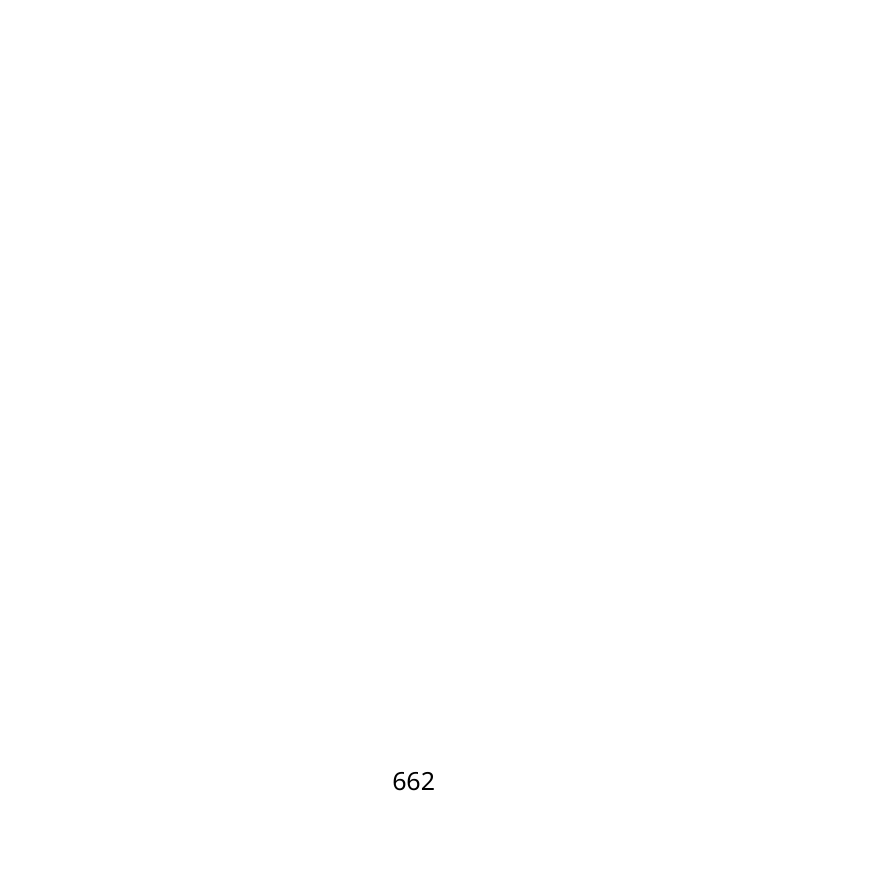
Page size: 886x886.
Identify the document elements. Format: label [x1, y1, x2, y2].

table_cell [413, 117, 768, 145]
table_header [413, 89, 768, 117]
table_cell [59, 117, 413, 145]
table_header [59, 89, 413, 117]
